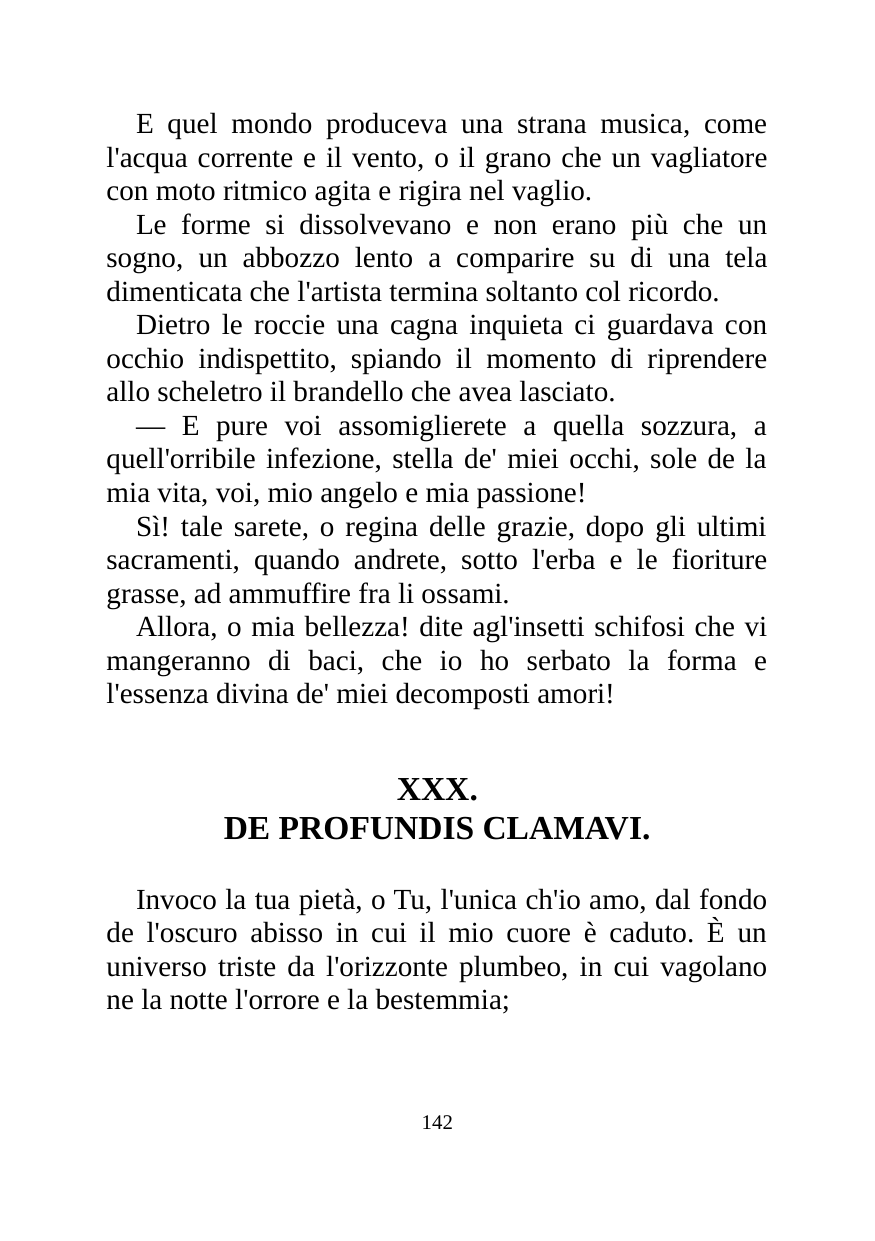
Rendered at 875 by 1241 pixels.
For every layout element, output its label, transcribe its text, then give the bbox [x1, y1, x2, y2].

text Dietro le roccie una cagna inquieta ci guardava con occhio indispettito, spiando il momento di riprendere allo scheletro il brandello che avea lasciato. [106, 307, 768, 408]
subtitle XXX. DE PROFUNDIS CLAMAVI. [106, 769, 768, 846]
text Allora, o mia bellezza! dite agl'insetti schifosi che vi mangeranno di baci, che io ho serbato la forma e l'essenza divina de' miei decomposti amori! [106, 609, 768, 710]
text Sì! tale sarete, o regina delle grazie, dopo gli ultimi sacramenti, quando andrete, sotto l'erba e le fioriture grasse, ad ammuffire fra li ossami. [106, 509, 768, 609]
text E quel mondo produceva una strana musica, come l'acqua corrente e il vento, o il grano che un vagliatore con moto ritmico agita e rigira nel vaglio. [106, 106, 768, 207]
text Le forme si dissolvevano e non erano più che un sogno, un abbozzo lento a comparire su di una tela dimenticata che l'artista termina soltanto col ricordo. [106, 207, 768, 307]
text — E pure voi assomiglierete a quella sozzura, a quell'orribile infezione, stella de' miei occhi, sole de la mia vita, voi, mio angelo e mia passione! [106, 408, 768, 509]
text Invoco la tua pietà, o Tu, l'unica ch'io amo, dal fondo de l'oscuro abisso in cui il mio cuore è caduto. È un universo triste da l'orizzonte plumbeo, in cui vagolano ne la notte l'orrore e la bestemmia; [106, 882, 768, 1016]
